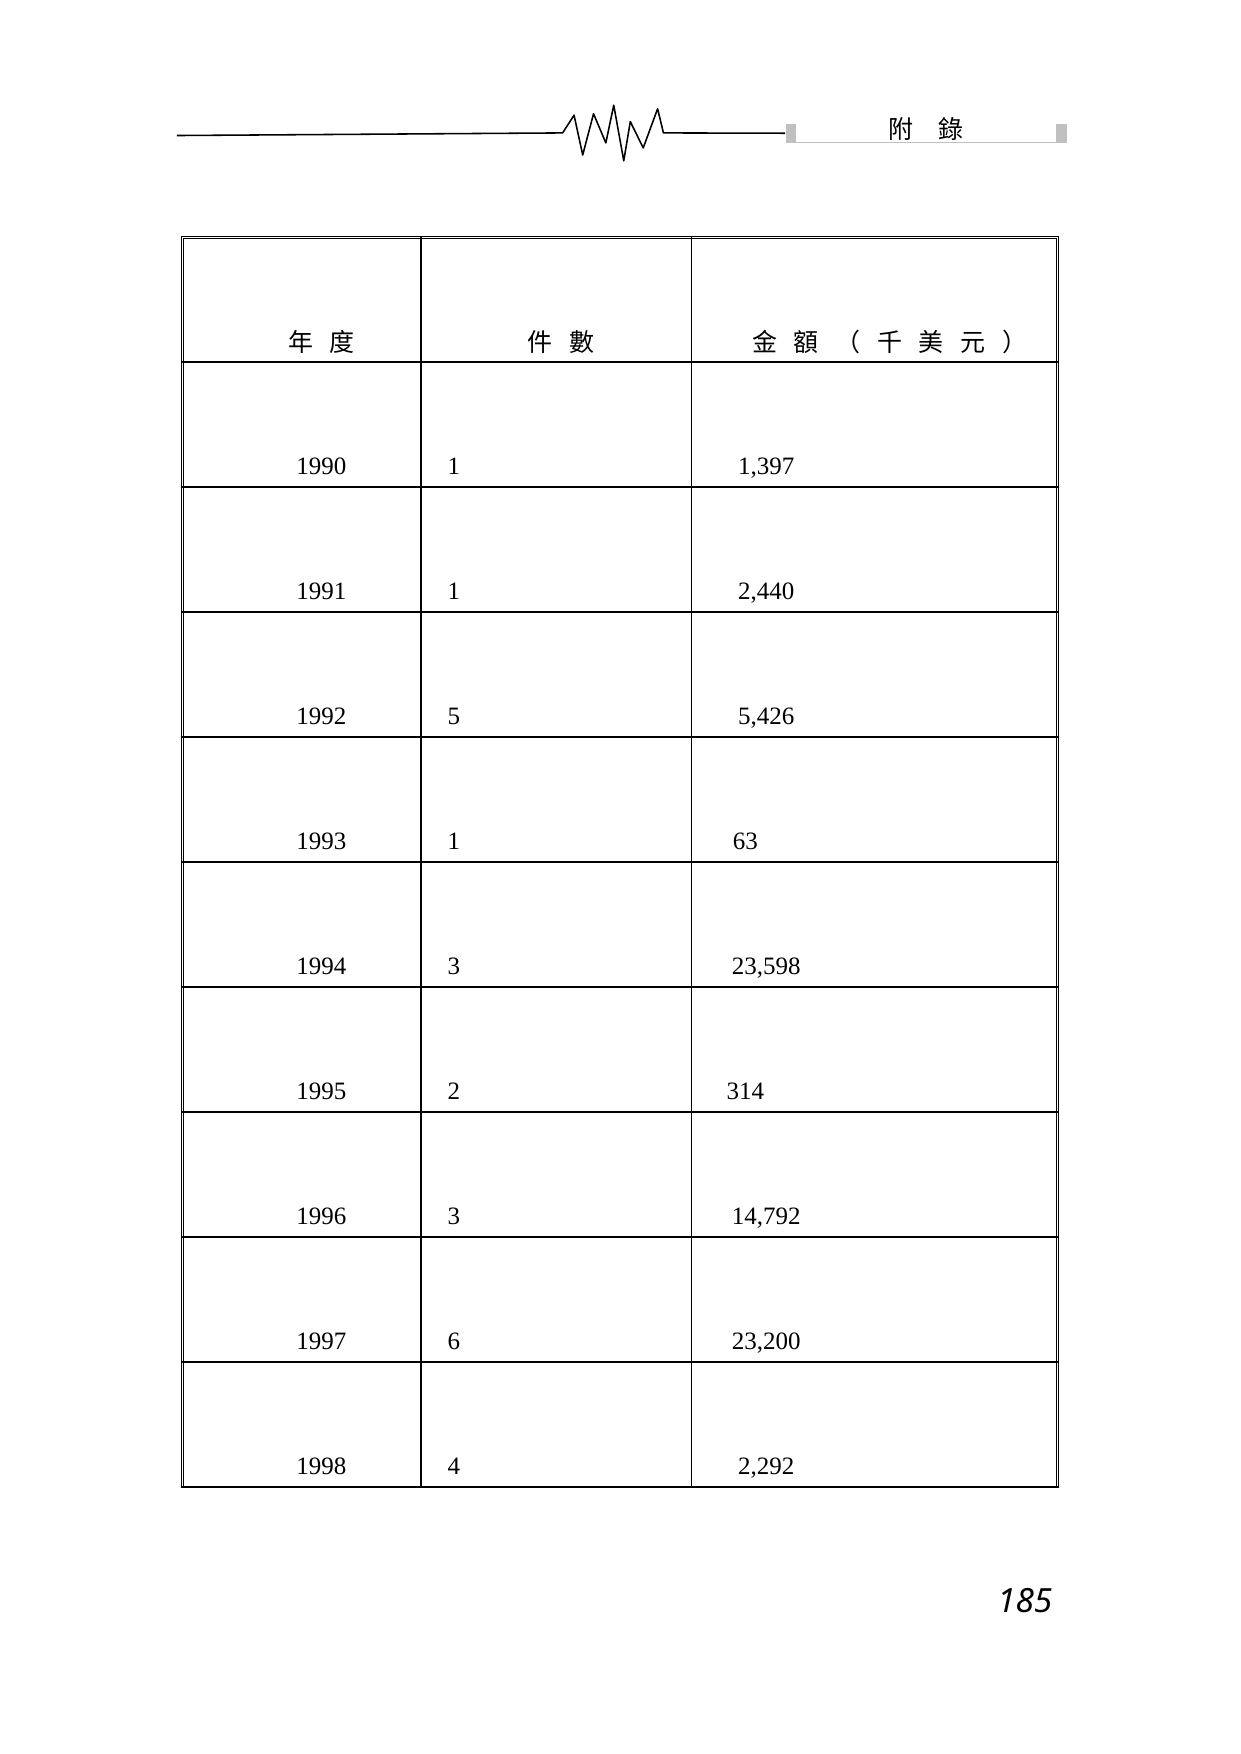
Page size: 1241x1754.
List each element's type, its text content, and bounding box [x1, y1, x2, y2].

table_cell 5,426 [692, 613, 1056, 736]
table_cell 1 [422, 738, 691, 861]
table_cell 4 [422, 1363, 691, 1486]
table_cell 3 [422, 1113, 691, 1236]
table_cell 1 [422, 488, 691, 611]
table_header 金額（千美元） [692, 239, 1056, 361]
table_cell 2,292 [692, 1363, 1056, 1486]
table_cell 1991 [184, 488, 420, 611]
table_cell 3 [422, 863, 691, 986]
table_cell 1994 [184, 863, 420, 986]
table_cell 2 [422, 988, 691, 1111]
table_cell 1996 [184, 1113, 420, 1236]
table_cell 14,792 [692, 1113, 1056, 1236]
table_cell 1,397 [692, 363, 1056, 486]
table_cell 63 [692, 738, 1056, 861]
table_cell 5 [422, 613, 691, 736]
table_cell 23,200 [692, 1238, 1056, 1361]
table_cell 314 [692, 988, 1056, 1111]
table_cell 1997 [184, 1238, 420, 1361]
table_cell 1 [422, 363, 691, 486]
table_cell 1995 [184, 988, 420, 1111]
table_cell 23,598 [692, 863, 1056, 986]
table_cell 1990 [184, 363, 420, 486]
table_cell 6 [422, 1238, 691, 1361]
table_header 年度 [184, 239, 420, 361]
table_header 件數 [422, 239, 691, 361]
table_cell 1998 [184, 1363, 420, 1486]
table_cell 1992 [184, 613, 420, 736]
table_cell 2,440 [692, 488, 1056, 611]
table_cell 1993 [184, 738, 420, 861]
